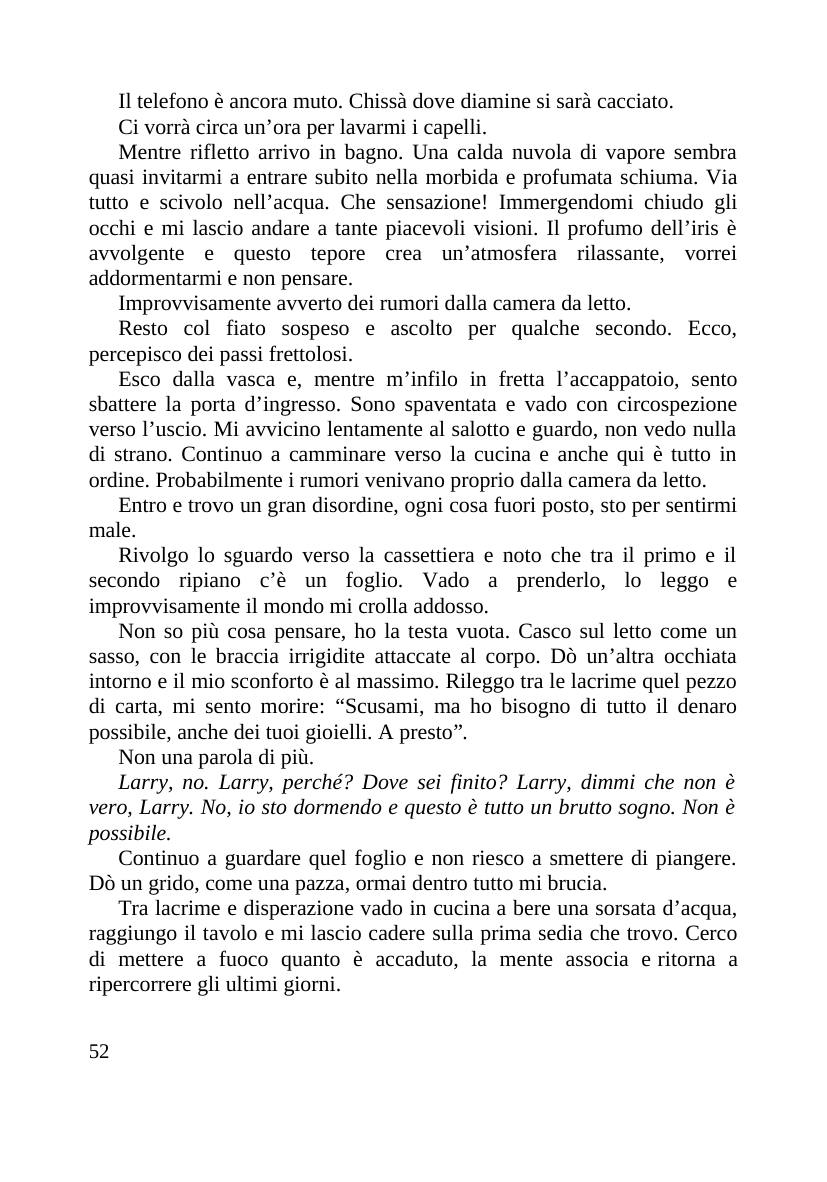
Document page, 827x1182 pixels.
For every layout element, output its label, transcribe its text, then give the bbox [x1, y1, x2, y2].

text Resto col fiato sospeso e ascolto per qualche secondo. Ecco, percepisco dei passi frettolosi. [88, 315, 738, 366]
text Il telefono è ancora muto. Chissà dove diamine si sarà cacciato. [88, 88, 738, 114]
text Ci vorrà circa un’ora per lavarmi i capelli. [88, 114, 738, 139]
text Improvvisamente avverto dei rumori dalla camera da letto. [88, 290, 738, 315]
text Non una parola di più. [88, 744, 738, 769]
text Non so più cosa pensare, ho la testa vuota. Casco sul letto come un sasso, con le braccia irrigidite attaccate al corpo. Dò un’altra occhiata intorno e il mio sconforto è al massimo. Rileggo tra le lacrime quel pezzo di carta, mi sento morire: “Scusami, ma ho bisogno di tutto il denaro possibile, anche dei tuoi gioielli. A presto”. [88, 618, 738, 744]
text Tra lacrime e disperazione vado in cucina a bere una sorsata d’acqua, raggiungo il tavolo e mi lascio cadere sulla prima sedia che trovo. Cerco di mettere a fuoco quanto è accaduto, la mente associa e ritorna a ripercorrere gli ultimi giorni. [88, 895, 738, 996]
text Mentre rifletto arrivo in bagno. Una calda nuvola di vapore sembra quasi invitarmi a entrare subito nella morbida e profumata schiuma. Via tutto e scivolo nell’acqua. Che sensazione! Immergendomi chiudo gli occhi e mi lascio andare a tante piacevoli visioni. Il profumo dell’iris è avvolgente e questo tepore crea un’atmosfera rilassante, vorrei addormentarmi e non pensare. [88, 139, 738, 290]
text Esco dalla vasca e, mentre m’infilo in fretta l’accappatoio, sento sbattere la porta d’ingresso. Sono spaventata e vado con circospezione verso l’uscio. Mi avvicino lentamente al salotto e guardo, non vedo nulla di strano. Continuo a camminare verso la cucina e anche qui è tutto in ordine. Probabilmente i rumori venivano proprio dalla camera da letto. [88, 366, 738, 492]
text Larry, no. Larry, perché? Dove sei finito? Larry, dimmi che non è vero, Larry. No, io sto dormendo e questo è tutto un brutto sogno. Non è possibile. [88, 769, 738, 845]
text Rivolgo lo sguardo verso la cassettiera e noto che tra il primo e il secondo ripiano c’è un foglio. Vado a prenderlo, lo leggo e improvvisamente il mondo mi crolla addosso. [88, 542, 738, 618]
text Continuo a guardare quel foglio e non riesco a smettere di piangere. Dò un grido, come una pazza, ormai dentro tutto mi brucia. [88, 845, 738, 895]
text Entro e trovo un gran disordine, ogni cosa fuori posto, sto per sentirmi male. [88, 492, 738, 542]
